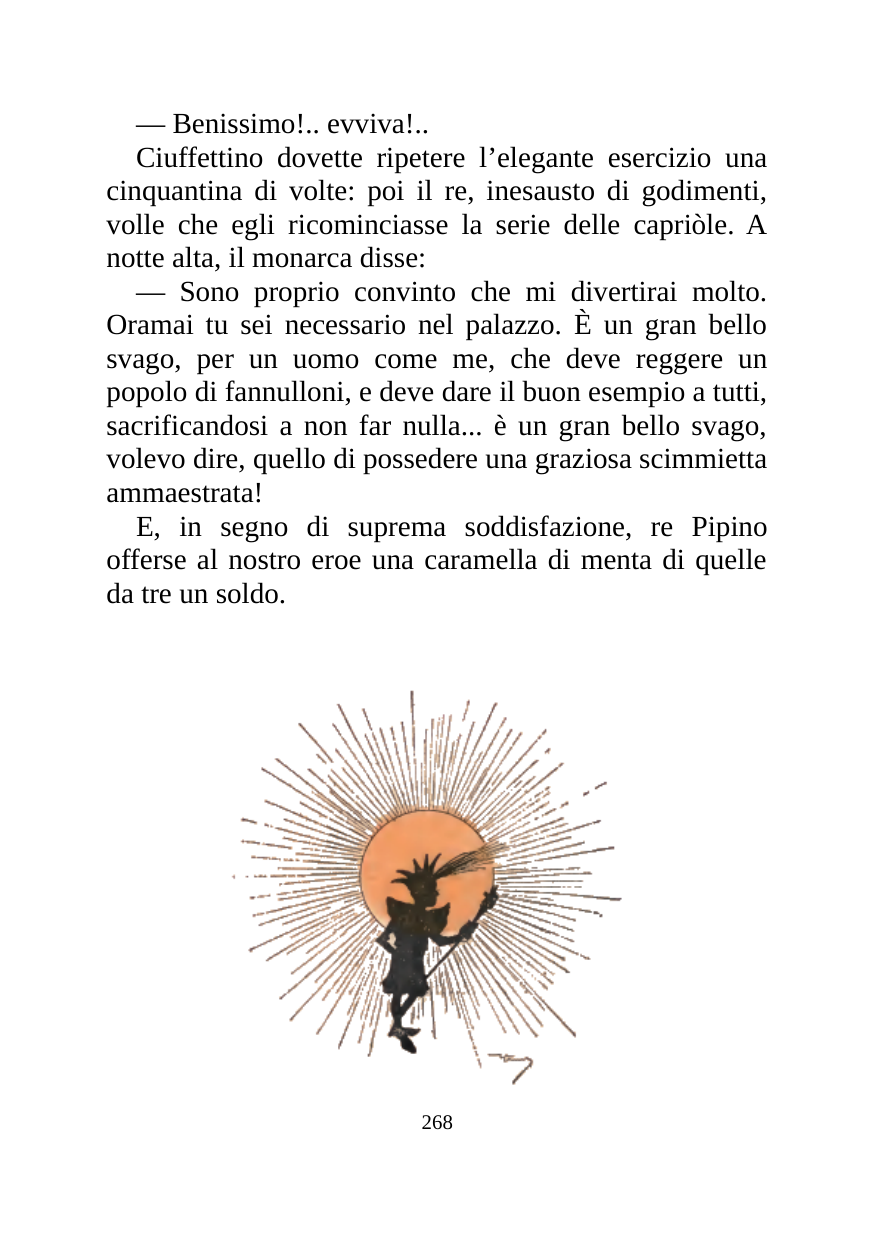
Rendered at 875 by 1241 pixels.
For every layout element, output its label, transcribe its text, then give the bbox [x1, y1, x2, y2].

text — Sono proprio convinto che mi divertirai molto. Oramai tu sei necessario nel palazzo. È un gran bello svago, per un uomo come me, che deve reggere un popolo di fannulloni, e deve dare il buon esempio a tutti, sacrificandosi a non far nulla... è un gran bello svago, volevo dire, quello di possedere una graziosa scimmietta ammaestrata! [106, 274, 768, 509]
picture [216, 670, 641, 1101]
text E, in segno di suprema soddisfazione, re Pipino offerse al nostro eroe una caramella di menta di quelle da tre un soldo. [106, 509, 768, 609]
text Ciuffettino dovette ripetere l’elegante esercizio una cinquantina di volte: poi il re, inesausto di godimenti, volle che egli ricominciasse la serie delle capriòle. A notte alta, il monarca disse: [106, 140, 768, 274]
text — Benissimo!.. evviva!.. [106, 106, 768, 140]
